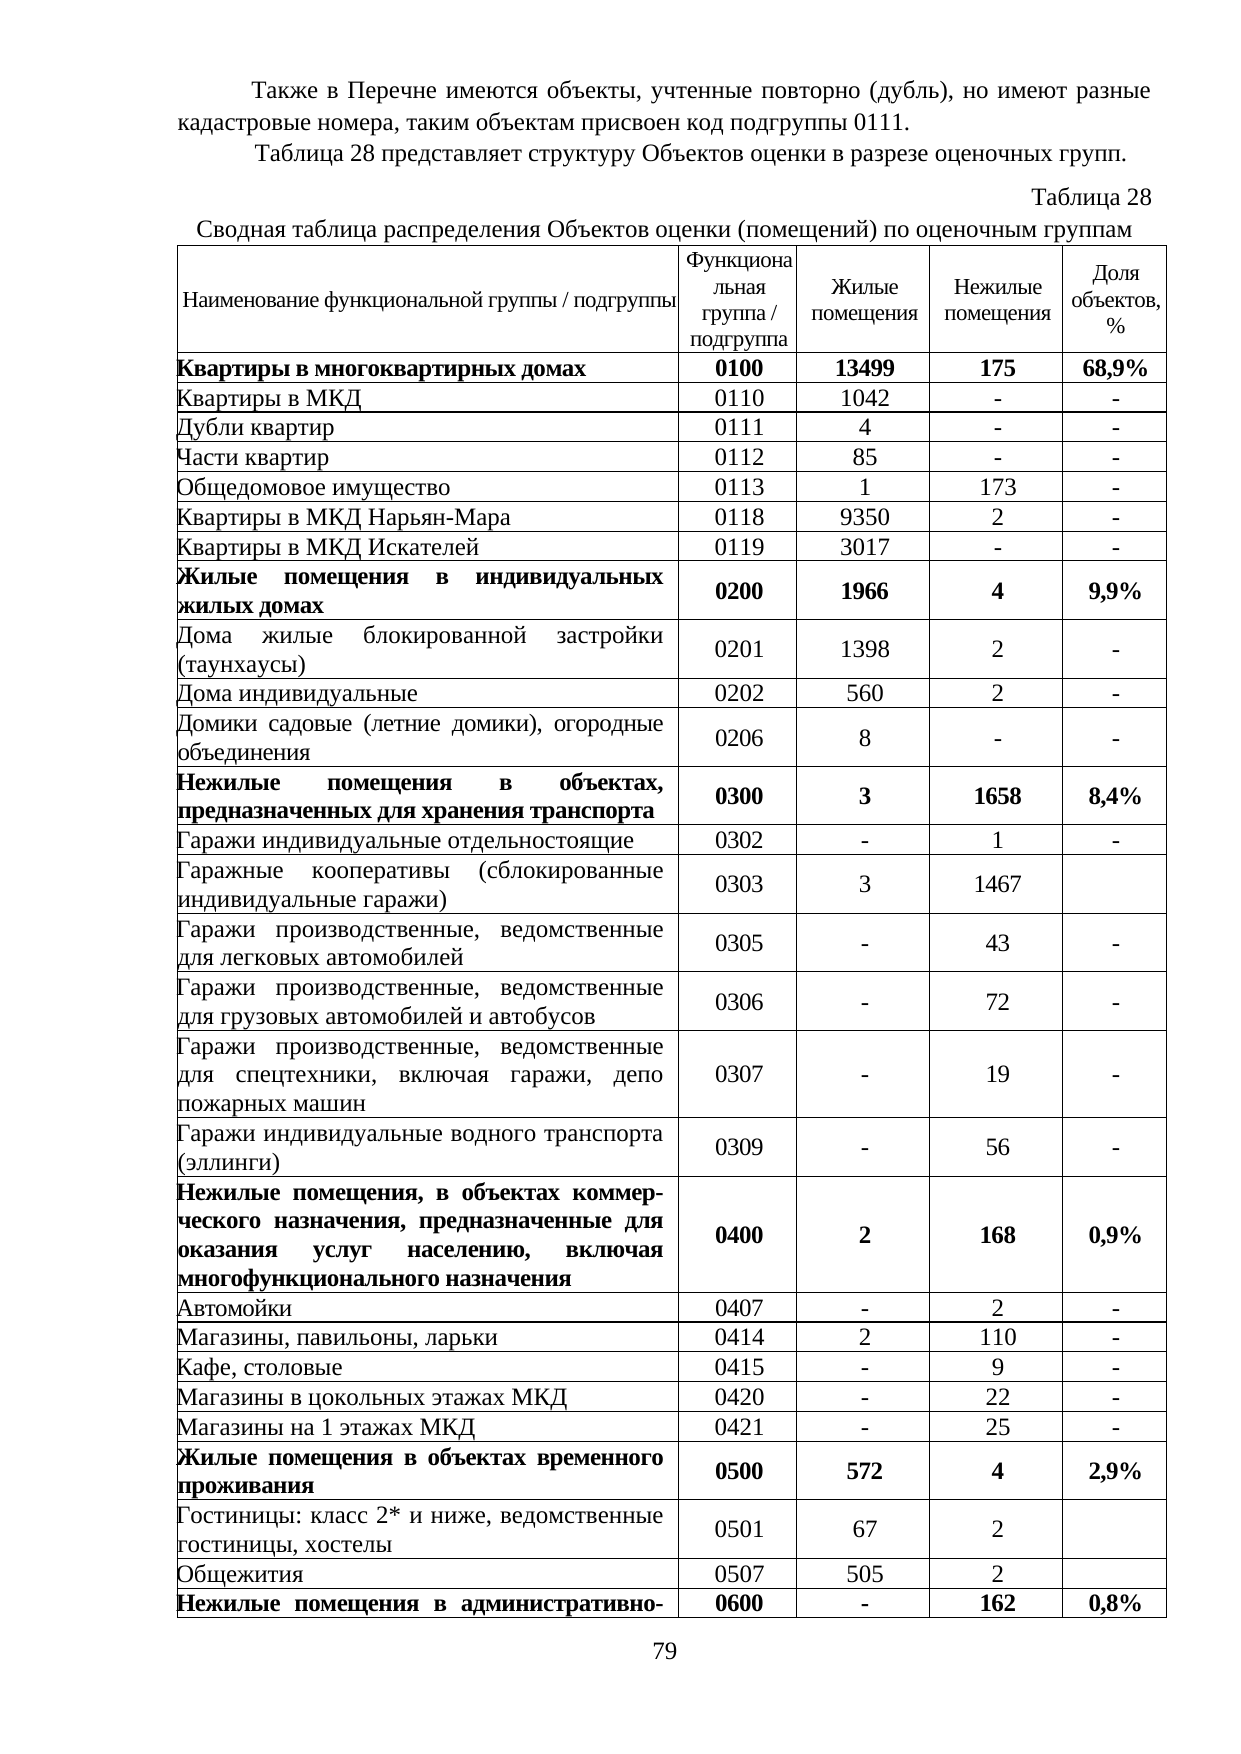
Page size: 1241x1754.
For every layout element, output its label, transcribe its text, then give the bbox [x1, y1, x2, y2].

table_cell - [1063, 532, 1166, 560]
table_cell 13499 [797, 353, 929, 382]
table_cell 1966 [797, 561, 929, 619]
table_cell - [797, 1412, 929, 1441]
table_cell - [930, 442, 1062, 471]
table_cell - [1063, 1118, 1166, 1176]
table_cell Гостиницы: класс 2* и ниже, ведомственные гостиницы, хостелы [178, 1500, 678, 1558]
table_cell Нежилые помещения в административно- [178, 1589, 678, 1617]
table_cell 67 [797, 1500, 929, 1558]
table_cell - [1063, 1352, 1166, 1381]
table_cell 2 [930, 679, 1062, 707]
table_cell 4 [797, 413, 929, 441]
table_cell - [1063, 502, 1166, 531]
text Таблица 28 [177, 182, 1152, 211]
table_cell 0501 [679, 1500, 796, 1558]
table_cell 168 [930, 1177, 1062, 1292]
table_cell 0306 [679, 972, 796, 1030]
text Также в Перечне имеются объекты, учтенные повторно (дубль), но имеют разные кадастровые номера, таким объектам присвоен код подгруппы 0111. [177, 75, 1152, 135]
table_cell 2 [930, 1293, 1062, 1321]
table_cell Домики садовые (летние домики), огородные объединения [178, 708, 678, 766]
table_header Доля объектов, % [1063, 246, 1166, 352]
table_cell 2 [930, 1500, 1062, 1558]
table_cell 0600 [679, 1589, 796, 1617]
table_cell 0111 [679, 413, 796, 441]
table_cell - [1063, 1382, 1166, 1411]
table_cell [1063, 1500, 1166, 1558]
table_cell - [797, 825, 929, 854]
table_cell 0309 [679, 1118, 796, 1176]
table_header Жилые помещения [797, 246, 929, 352]
table_cell - [797, 1031, 929, 1117]
table_cell 1467 [930, 855, 1062, 913]
table_cell Квартиры в МКД Искателей [178, 532, 678, 560]
table_cell 173 [930, 472, 1062, 501]
table_cell - [797, 1589, 929, 1617]
table_cell Гаражные кооперативы (сблокированные индивидуальные гаражи) [178, 855, 678, 913]
table_cell [1063, 1559, 1166, 1587]
table_cell 0201 [679, 620, 796, 677]
table_cell 0,8% [1063, 1589, 1166, 1617]
table_cell 19 [930, 1031, 1062, 1117]
table_cell Жилые помещения в объектах временного проживания [178, 1442, 678, 1499]
table_cell Общежития [178, 1559, 678, 1587]
table_cell - [1063, 825, 1166, 854]
table_cell Общедомовое имущество [178, 472, 678, 501]
table_cell Дубли квартир [178, 413, 678, 441]
table_cell Гаражи индивидуальные отдельностоящие [178, 825, 678, 854]
table_cell 0415 [679, 1352, 796, 1381]
table_cell 8,4% [1063, 767, 1166, 824]
text Таблица 28 представляет структуру Объектов оценки в разрезе оценочных групп. [177, 138, 1152, 167]
table_header Функциональная группа / подгруппа [679, 246, 796, 352]
table_cell 2,9% [1063, 1442, 1166, 1499]
table_cell 0113 [679, 472, 796, 501]
table_cell - [797, 1118, 929, 1176]
table_cell 0407 [679, 1293, 796, 1321]
table_cell Дома жилые блокированной застройки (таунхаусы) [178, 620, 678, 677]
table_cell 2 [930, 1559, 1062, 1587]
table_cell 560 [797, 679, 929, 707]
table_cell 0206 [679, 708, 796, 766]
table_cell - [930, 532, 1062, 560]
table_cell Автомойки [178, 1293, 678, 1321]
table_cell 2 [797, 1323, 929, 1351]
table_cell 72 [930, 972, 1062, 1030]
table_cell 0118 [679, 502, 796, 531]
table_cell - [1063, 413, 1166, 441]
table_cell 2 [930, 502, 1062, 531]
table_cell - [1063, 708, 1166, 766]
table_cell - [1063, 620, 1166, 677]
table_cell 0200 [679, 561, 796, 619]
table_cell - [930, 708, 1062, 766]
table_cell Магазины в цокольных этажах МКД [178, 1382, 678, 1411]
table_header Наименование функциональной группы / подгруппы [178, 246, 678, 352]
table_cell Гаражи производственные, ведомственные для грузовых автомобилей и автобусов [178, 972, 678, 1030]
table_cell 3017 [797, 532, 929, 560]
table_cell - [1063, 1412, 1166, 1441]
table_cell - [1063, 383, 1166, 411]
table_cell - [797, 1293, 929, 1321]
table_cell 0421 [679, 1412, 796, 1441]
table_cell 0507 [679, 1559, 796, 1587]
table_cell - [1063, 442, 1166, 471]
table_cell 1 [930, 825, 1062, 854]
table_cell - [930, 383, 1062, 411]
table_cell 9 [930, 1352, 1062, 1381]
table_cell 0302 [679, 825, 796, 854]
table_cell 0119 [679, 532, 796, 560]
table_cell 0110 [679, 383, 796, 411]
table_cell - [1063, 914, 1166, 971]
table_cell - [1063, 1323, 1166, 1351]
table_cell Квартиры в МКД Нарьян-Мара [178, 502, 678, 531]
table_cell - [930, 413, 1062, 441]
table_cell 572 [797, 1442, 929, 1499]
table_cell 0303 [679, 855, 796, 913]
table_cell - [797, 914, 929, 971]
table_cell 0300 [679, 767, 796, 824]
table_cell 0100 [679, 353, 796, 382]
table_cell 175 [930, 353, 1062, 382]
table_cell - [1063, 1031, 1166, 1117]
table_cell - [1063, 1293, 1166, 1321]
table_cell 0307 [679, 1031, 796, 1117]
table_cell - [797, 972, 929, 1030]
table_cell 9,9% [1063, 561, 1166, 619]
table_cell 43 [930, 914, 1062, 971]
table_cell Части квартир [178, 442, 678, 471]
table_cell - [1063, 679, 1166, 707]
table_cell 1 [797, 472, 929, 501]
table_cell Магазины на 1 этажах МКД [178, 1412, 678, 1441]
table_cell 8 [797, 708, 929, 766]
table_cell Квартиры в МКД [178, 383, 678, 411]
table_cell 4 [930, 1442, 1062, 1499]
table_cell 110 [930, 1323, 1062, 1351]
table_cell 2 [797, 1177, 929, 1292]
table_header Нежилые помещения [930, 246, 1062, 352]
table_cell 4 [930, 561, 1062, 619]
table_cell 2 [930, 620, 1062, 677]
table_cell 1042 [797, 383, 929, 411]
table_cell 0420 [679, 1382, 796, 1411]
table_cell Нежилые помещения в объектах, предназначенных для хранения транспорта [178, 767, 678, 824]
table_cell 162 [930, 1589, 1062, 1617]
table_cell Дома индивидуальные [178, 679, 678, 707]
table_cell 0400 [679, 1177, 796, 1292]
table_cell 505 [797, 1559, 929, 1587]
table_cell 0,9% [1063, 1177, 1166, 1292]
table_cell Магазины, павильоны, ларьки [178, 1323, 678, 1351]
table_cell Кафе, столовые [178, 1352, 678, 1381]
table_cell 85 [797, 442, 929, 471]
table_cell 1658 [930, 767, 1062, 824]
table_cell [1063, 855, 1166, 913]
table_cell 0305 [679, 914, 796, 971]
table_cell Квартиры в многоквартирных домах [178, 353, 678, 382]
table_cell 0414 [679, 1323, 796, 1351]
table_cell 68,9% [1063, 353, 1166, 382]
table_cell 22 [930, 1382, 1062, 1411]
table_cell Гаражи производственные, ведомственные для легковых автомобилей [178, 914, 678, 971]
table_cell Нежилые помещения, в объектах коммер-ческого назначения, предназначенные для оказания услуг населению, включая многофункционального назначения [178, 1177, 678, 1292]
table_cell 3 [797, 767, 929, 824]
table_cell 0112 [679, 442, 796, 471]
table_cell - [1063, 472, 1166, 501]
text Сводная таблица распределения Объектов оценки (помещений) по оценочным группам [177, 214, 1152, 242]
table_cell 3 [797, 855, 929, 913]
table_cell 56 [930, 1118, 1062, 1176]
table_cell 0202 [679, 679, 796, 707]
table_cell 9350 [797, 502, 929, 531]
table_cell 1398 [797, 620, 929, 677]
table_cell - [797, 1352, 929, 1381]
table_cell Гаражи производственные, ведомственные для спецтехники, включая гаражи, депо пожарных машин [178, 1031, 678, 1117]
table_cell 25 [930, 1412, 1062, 1441]
table_cell - [1063, 972, 1166, 1030]
table_cell Жилые помещения в индивидуальных жилых домах [178, 561, 678, 619]
table_cell - [797, 1382, 929, 1411]
table_cell 0500 [679, 1442, 796, 1499]
table_cell Гаражи индивидуальные водного транспорта (эллинги) [178, 1118, 678, 1176]
